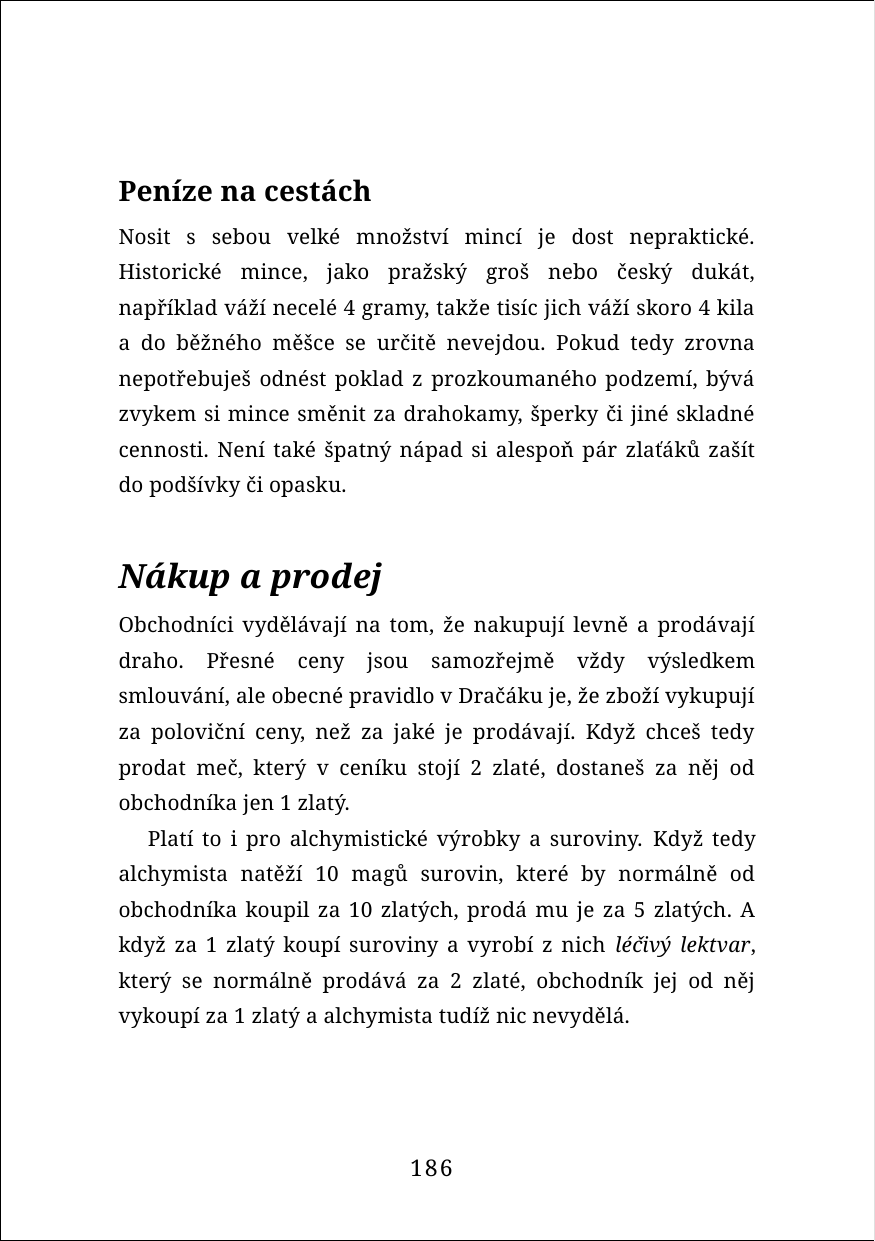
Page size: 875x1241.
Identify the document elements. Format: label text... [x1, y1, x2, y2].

subtitle Nákup a prodej [118, 553, 756, 599]
text Obchodníci vydělávají na tom, že nakupují levně a prodávají draho. Přesné ceny jsou samozřejmě vždy výsledkem smlouvání, ale obecné pravidlo v Dračáku je, že zboží vykupují za poloviční ceny, než za jaké je prodávají. Když chceš tedy prodat meč, který v ceníku stojí 2 zlaté, dostaneš za něj od obchodníka jen 1 zlatý. Platí to i pro alchymistické výrobky a suroviny. Když tedy alchymista natěží 10 magů surovin, které by normálně od obchodníka koupil za 10 zlatých, prodá mu je za 5 zlatých. A když za 1 zlatý koupí suroviny a vyrobí z nich léčivý lektvar, který se normálně prodává za 2 zlaté, obchodník jej od něj vykoupí za 1 zlatý a alchymista tudíž nic nevydělá. [118, 611, 756, 1030]
text Nosit s sebou velké množství mincí je dost nepraktické. Historické mince, jako pražský groš nebo český dukát, například váží necelé 4 gramy, takže tisíc jich váží skoro 4 kila a do běžného měšce se určitě nevejdou. Pokud tedy zrovna nepotřebuješ odnést poklad z prozkoumaného podzemí, bývá zvykem si mince směnit za drahokamy, šperky či jiné skladné cennosti. Není také špatný nápad si alespoň pár zlaťáků zašít do podšívky či opasku. [118, 222, 756, 499]
subtitle Peníze na cestách [118, 172, 756, 210]
